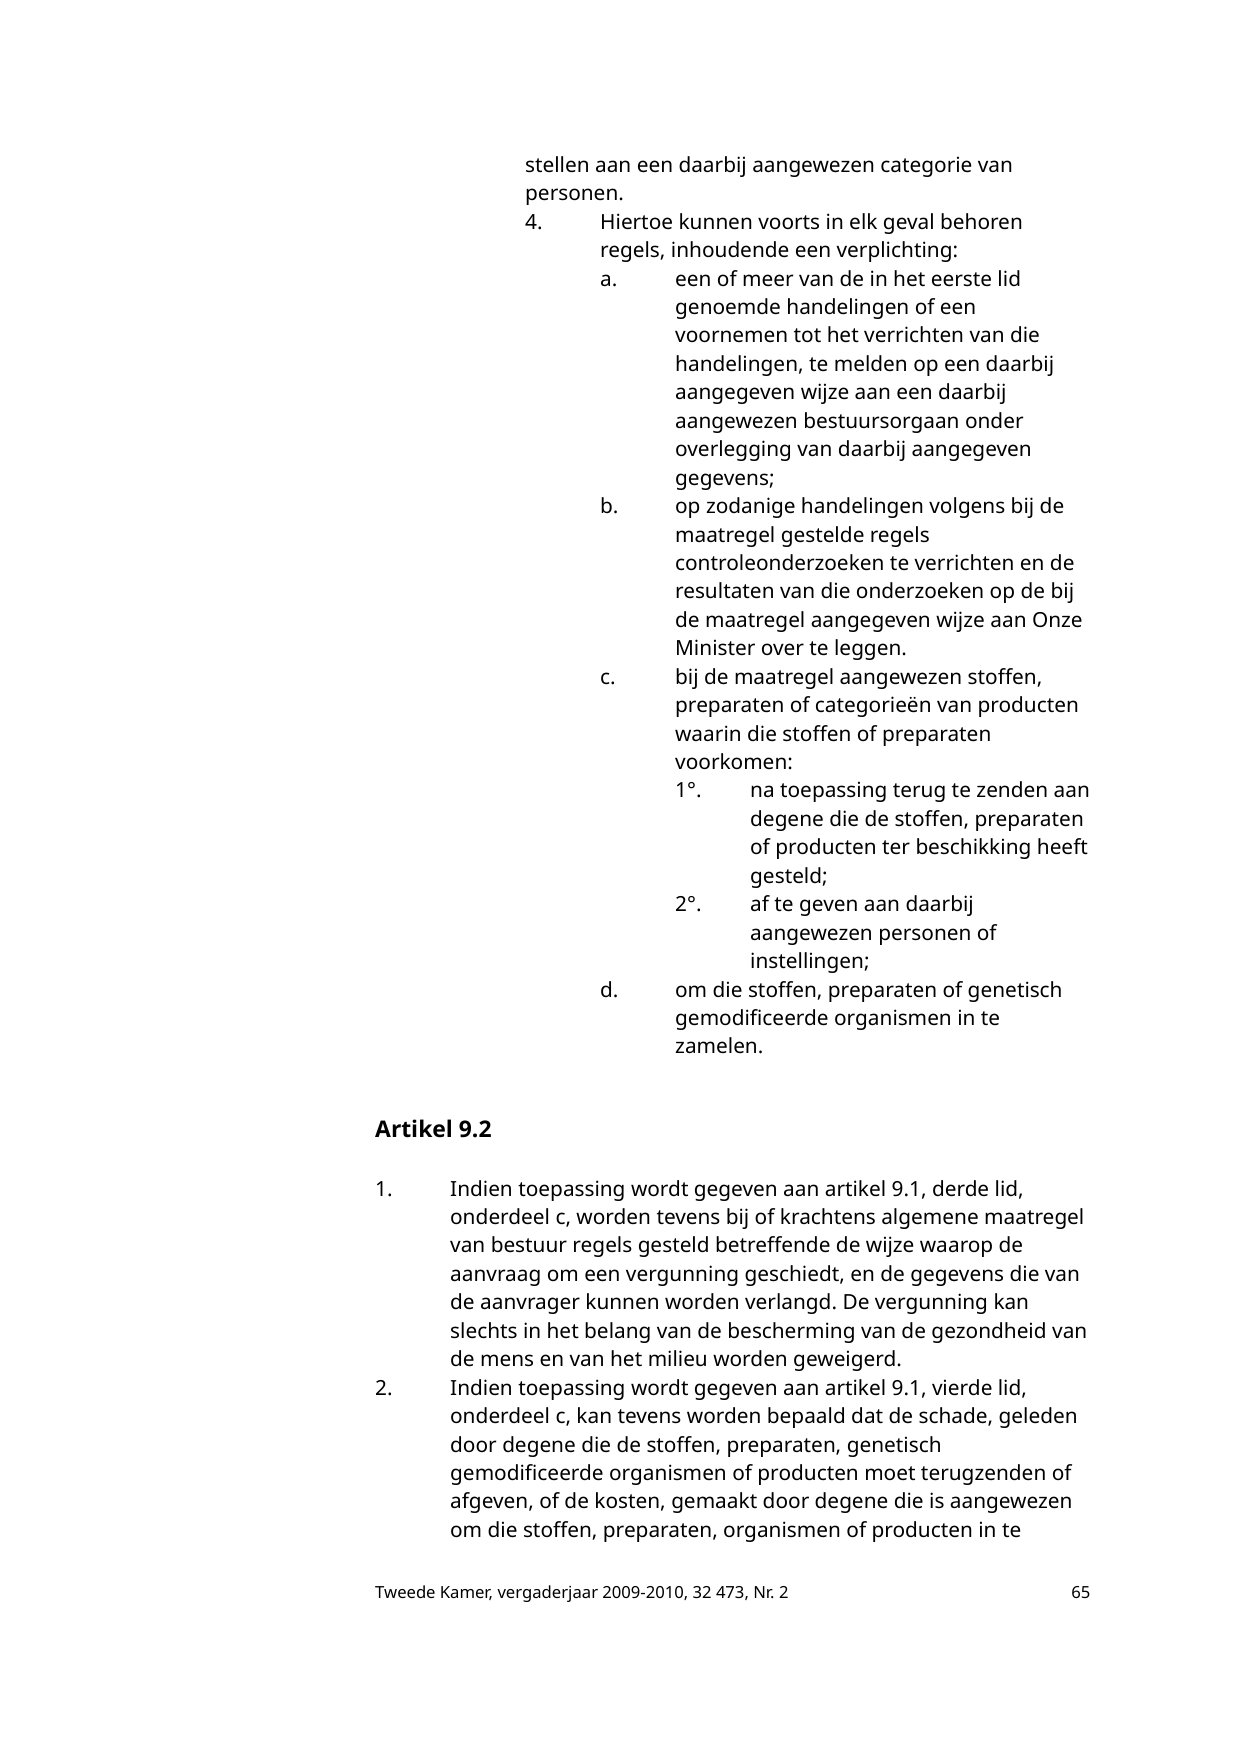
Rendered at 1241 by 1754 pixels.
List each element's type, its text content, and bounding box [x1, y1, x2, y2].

subtitle Artikel 9.2 [375, 1112, 1090, 1144]
list een of meer van de in het eerste lid genoemde handelingen of een voornemen tot het verrichten van die handelingen, te melden op een daarbij aangegeven wijze aan een daarbij aangewezen bestuursorgaan onder overlegging van daarbij aangegeven gegevens; [600, 264, 1090, 491]
list na toepassing terug te zenden aan degene die de stoffen, preparaten of producten ter beschikking heeft gesteld; [675, 776, 1090, 889]
list Indien toepassing wordt gegeven aan artikel 9.1, derde lid, onderdeel c, worden tevens bij of krachtens algemene maatregel van bestuur regels gesteld betreffende de wijze waarop de aanvraag om een vergunning geschiedt, en de gegevens die van de aanvrager kunnen worden verlangd. De vergunning kan slechts in het belang van de bescherming van de gezondheid van de mens en van het milieu worden geweigerd. [375, 1174, 1090, 1373]
list af te geven aan daarbij aangewezen personen of instellingen; [675, 889, 1090, 975]
list stellen aan een daarbij aangewezen categorie van personen. [450, 150, 1090, 207]
list op zodanige handelingen volgens bij de maatregel gestelde regels controleonderzoeken te verrichten en de resultaten van die onderzoeken op de bij de maatregel aangegeven wijze aan Onze Minister over te leggen. [600, 491, 1090, 662]
list Indien toepassing wordt gegeven aan artikel 9.1, vierde lid, onderdeel c, kan tevens worden bepaald dat de schade, geleden door degene die de stoffen, preparaten, genetisch gemodificeerde organismen of producten moet terugzenden of afgeven, of de kosten, gemaakt door degene die is aangewezen om die stoffen, preparaten, organismen of producten in te [375, 1373, 1090, 1543]
list bij de maatregel aangewezen stoffen, preparaten of categorieën van producten waarin die stoffen of preparaten voorkomen: [600, 662, 1090, 776]
list Hiertoe kunnen voorts in elk geval behoren regels, inhoudende een verplichting: [525, 207, 1090, 264]
list om die stoffen, preparaten of genetisch gemodificeerde organismen in te zamelen. [600, 975, 1090, 1060]
